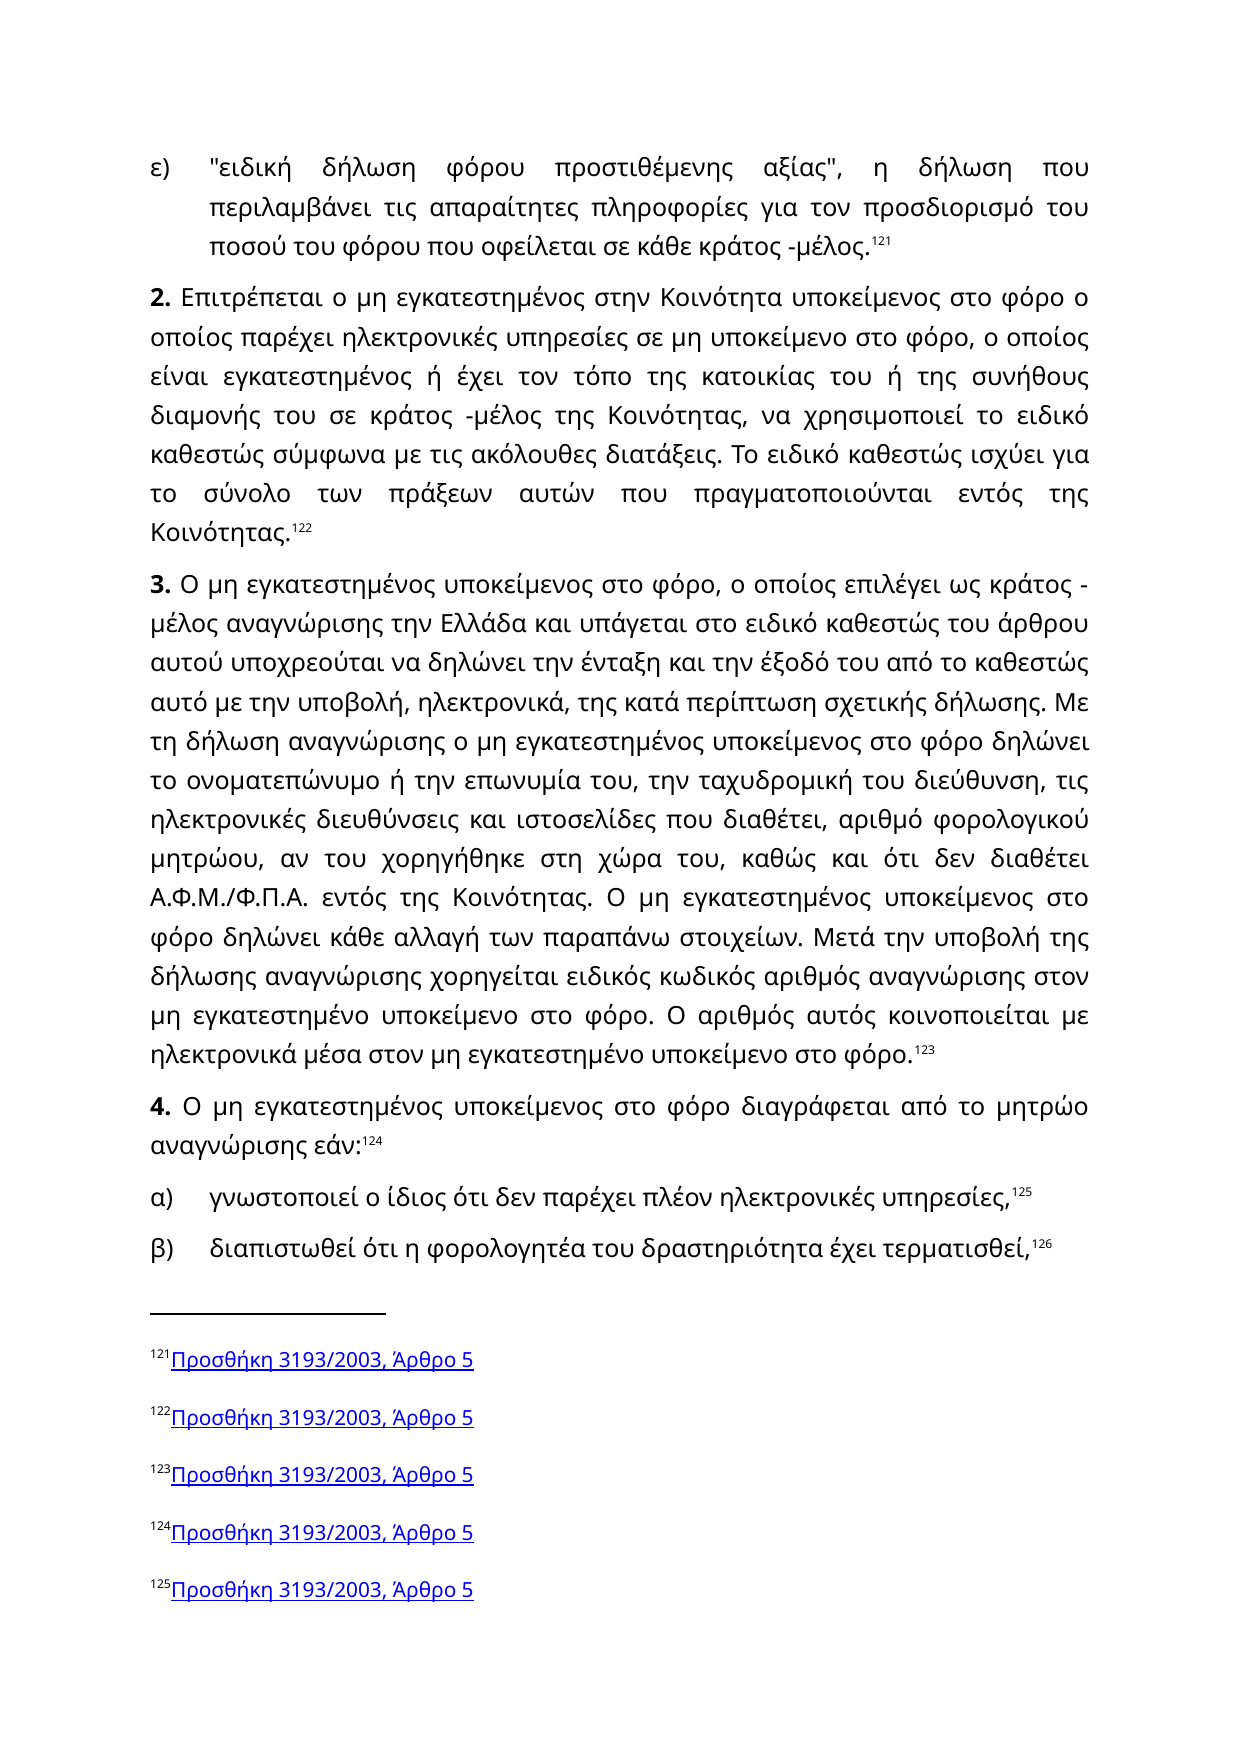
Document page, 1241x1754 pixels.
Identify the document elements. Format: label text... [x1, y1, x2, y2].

list β) διαπιστωθεί ότι η φορολογητέα του δραστηριότητα έχει τερματισθεί, [150, 1231, 1090, 1265]
list ε) "ειδική δήλωση φόρου προστιθέμενης αξίας", η δήλωση που περιλαμβάνει τις απαραίτητες πληροφορίες για τον προσδιορισμό του ποσού του φόρου που οφείλεται σε κάθε κράτος -μέλος. [150, 150, 1090, 262]
text Προσθήκη 3193/2003, Άρθρο 5 [150, 1403, 1090, 1431]
text Προσθήκη 3193/2003, Άρθρο 5 [150, 1576, 1090, 1604]
text 3. Ο μη εγκατεστημένος υποκείμενος στο φόρο, ο οποίος επιλέγει ως κράτος -μέλος αναγνώρισης την Ελλάδα και υπάγεται στο ειδικό καθεστώς του άρθρου αυτού υποχρεούται να δηλώνει την ένταξη και την έξοδό του από το καθεστώς αυτό με την υποβολή, ηλεκτρονικά, της κατά περίπτωση σχετικής δήλωσης. Με τη δήλωση αναγνώρισης ο μη εγκατεστημένος υποκείμενος στο φόρο δηλώνει το ονοματεπώνυμο ή την επωνυμία του, την ταχυδρομική του διεύθυνση, τις ηλεκτρονικές διευθύνσεις και ιστοσελίδες που διαθέτει, αριθμό φορολογικού μητρώου, αν του χορηγήθηκε στη χώρα του, καθώς και ότι δεν διαθέτει Α.Φ.Μ./Φ.Π.Α. εντός της Κοινότητας. Ο μη εγκατεστημένος υποκείμενος στο φόρο δηλώνει κάθε αλλαγή των παραπάνω στοιχείων. Μετά την υποβολή της δήλωσης αναγνώρισης χορηγείται ειδικός κωδικός αριθμός αναγνώρισης στον μη εγκατεστημένο υποκείμενο στο φόρο. Ο αριθμός αυτός κοινοποιείται με ηλεκτρονικά μέσα στον μη εγκατεστημένο υποκείμενο στο φόρο. [150, 567, 1090, 1071]
text Προσθήκη 3193/2003, Άρθρο 5 [150, 1518, 1090, 1546]
text 4. Ο μη εγκατεστημένος υποκείμενος στο φόρο διαγράφεται από το μητρώο αναγνώρισης εάν: [150, 1088, 1090, 1162]
text 2. Επιτρέπεται ο μη εγκατεστημένος στην Κοινότητα υποκείμενος στο φόρο ο οποίος παρέχει ηλεκτρονικές υπηρεσίες σε μη υποκείμενο στο φόρο, ο οποίος είναι εγκατεστημένος ή έχει τον τόπο της κατοικίας του ή της συνήθους διαμονής του σε κράτος -μέλος της Κοινότητας, να χρησιμοποιεί το ειδικό καθεστώς σύμφωνα με τις ακόλουθες διατάξεις. Το ειδικό καθεστώς ισχύει για το σύνολο των πράξεων αυτών που πραγματοποιούνται εντός της Κοινότητας. [150, 280, 1090, 549]
text Προσθήκη 3193/2003, Άρθρο 5 [150, 1345, 1090, 1373]
text Προσθήκη 3193/2003, Άρθρο 5 [150, 1460, 1090, 1489]
list α) γνωστοποιεί ο ίδιος ότι δεν παρέχει πλέον ηλεκτρονικές υπηρεσίες, [150, 1179, 1090, 1213]
